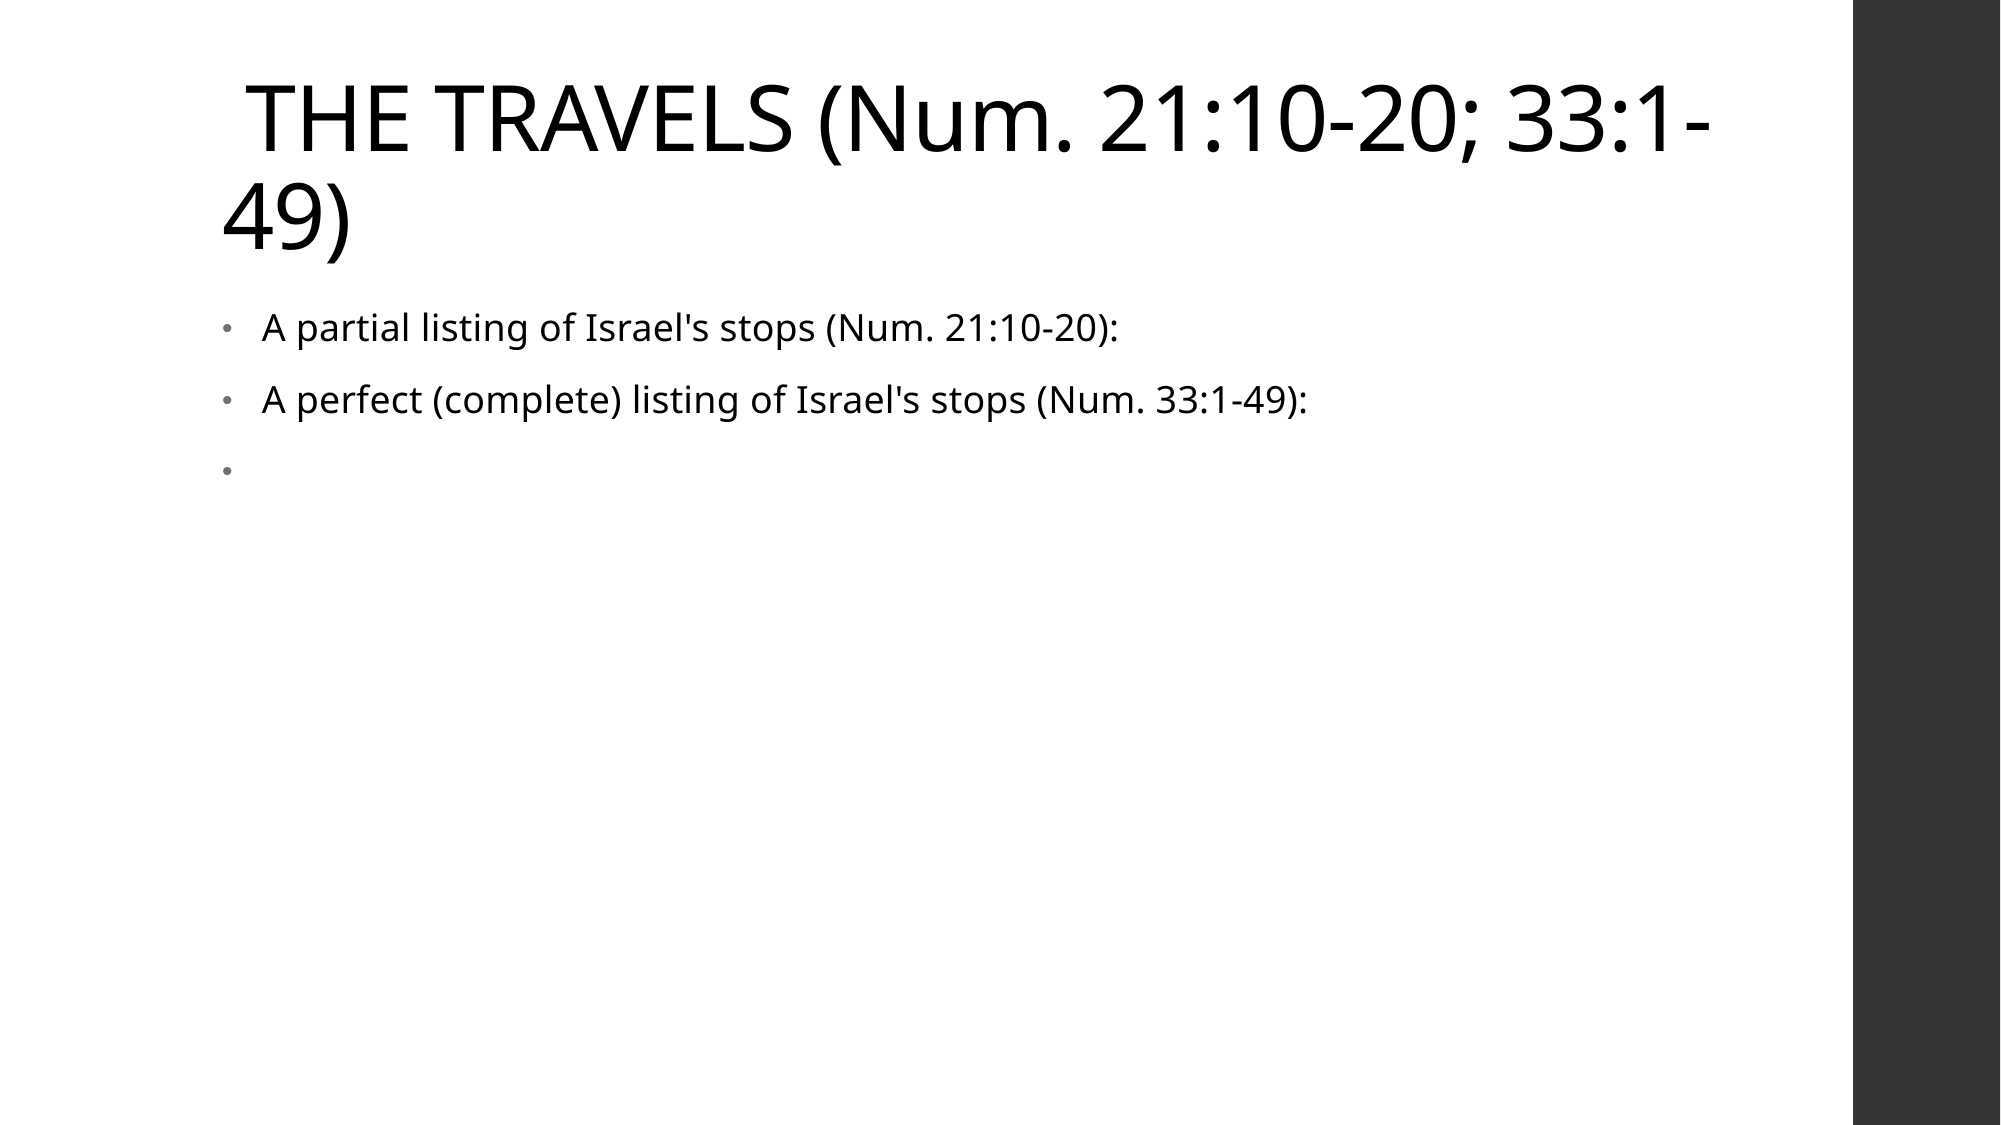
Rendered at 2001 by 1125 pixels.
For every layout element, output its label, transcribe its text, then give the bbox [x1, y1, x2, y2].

list A partial listing of Israel's stops (Num. 21:10-20): A perfect (complete) listing of Israel's stops (Num. 33:1-49): [206, 299, 1617, 1014]
title THE TRAVELS (Num. 21:10-20; 33:1-49) [206, 60, 1797, 278]
